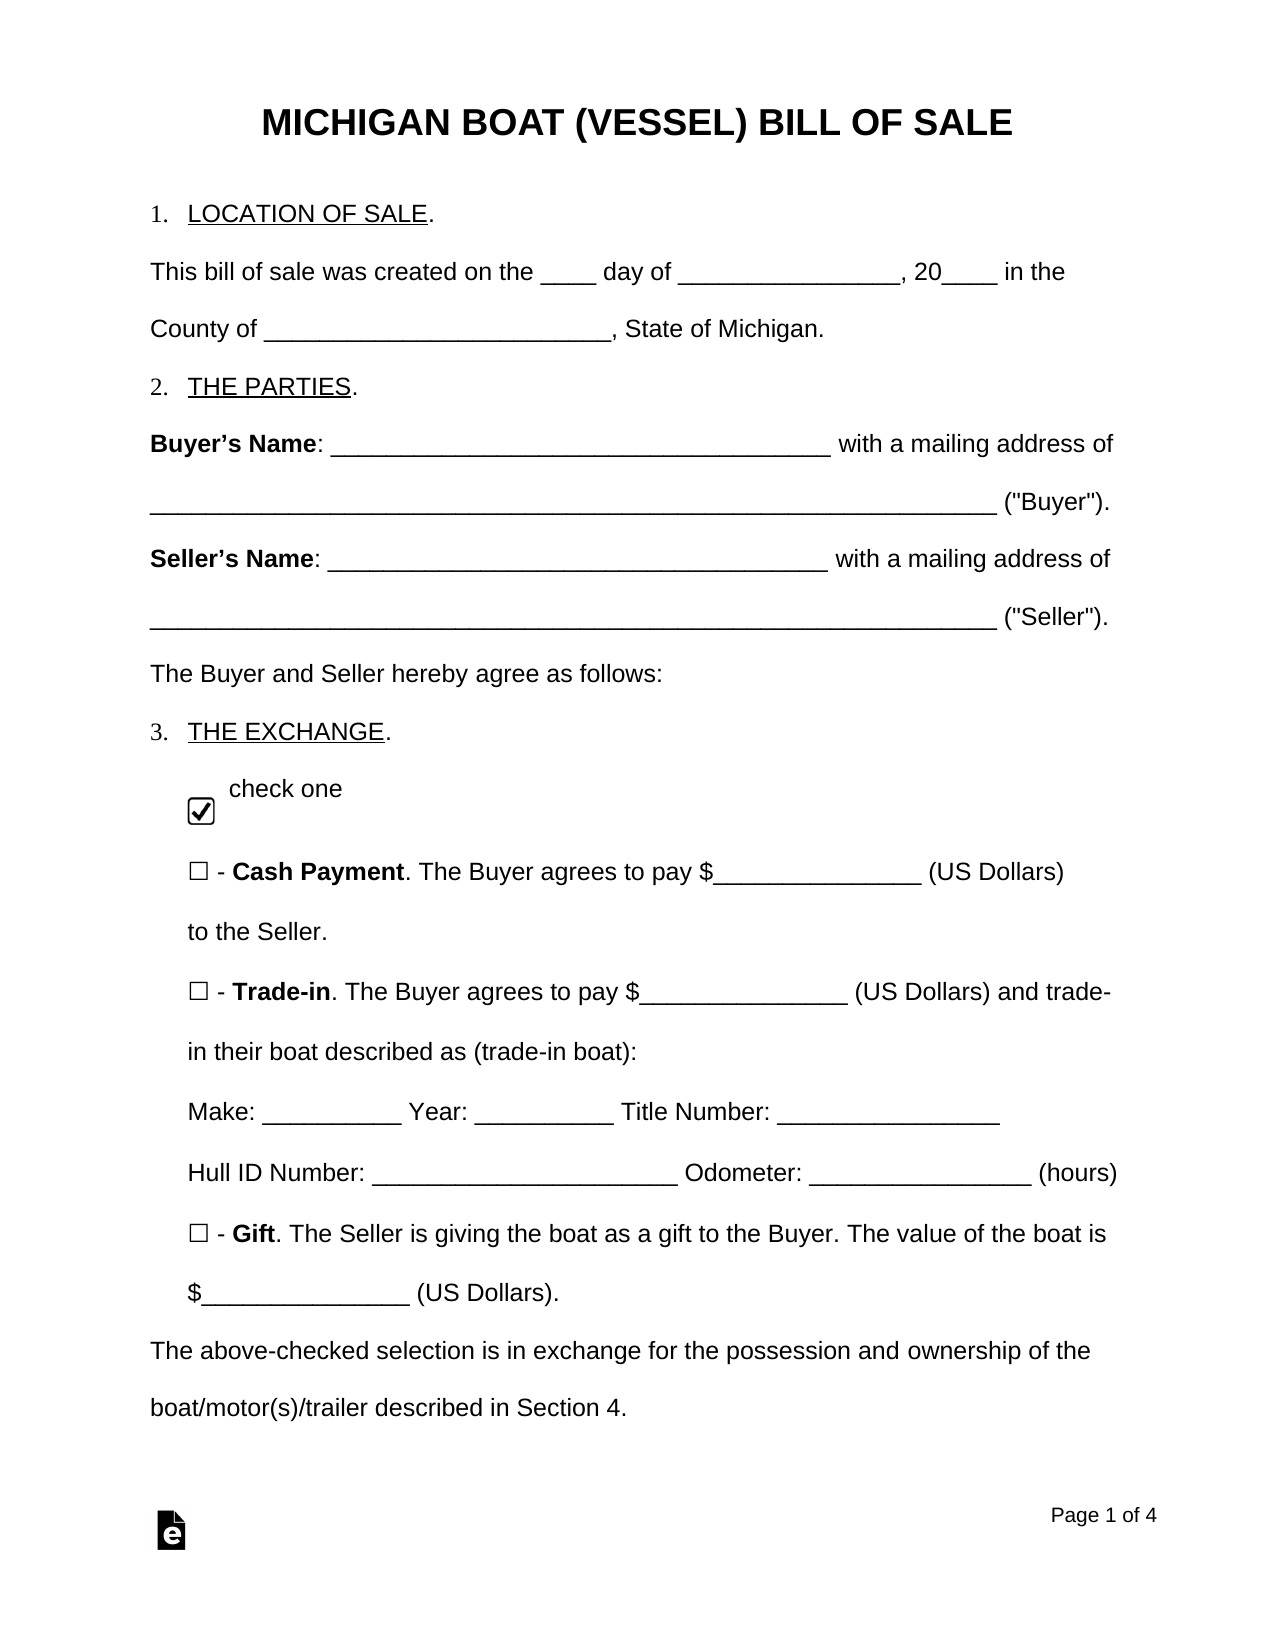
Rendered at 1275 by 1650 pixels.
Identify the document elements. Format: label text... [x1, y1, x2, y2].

list _____________________________________________________________ ("Buyer"). [150, 487, 1125, 515]
text ☐ - Cash Payment. The Buyer agrees to pay $_______________ (US Dollars) to the Seller. [187, 854, 1125, 945]
text Hull ID Number: ______________________ Odometer: ________________ (hours) [187, 1158, 1127, 1187]
list The Buyer and Seller hereby agree as follows: [150, 659, 1125, 688]
list THE PARTIES. [150, 371, 1125, 400]
list THE EXCHANGE. [150, 717, 1125, 746]
list _____________________________________________________________ ("Seller"). [150, 602, 1125, 630]
list Seller’s Name: ____________________________________ with a mailing address of [150, 544, 1125, 573]
list check one [187, 774, 1125, 825]
list LOCATION OF SALE. [150, 199, 1125, 228]
text Make: __________ Year: __________ Title Number: ________________ [187, 1097, 1127, 1126]
text ☐ - Gift. The Seller is giving the boat as a gift to the Buyer. The value of the boat is $_______________ (US Dollars). [187, 1215, 1125, 1307]
text The above-checked selection is in exchange for the possession and ownership of the boat/motor(s)/trailer described in Section 4. [150, 1336, 1125, 1422]
text This bill of sale was created on the ____ day of ________________, 20____ in the County of _________________________, State of Michigan. [150, 256, 1125, 343]
subtitle MICHIGAN BOAT (VESSEL) BILL OF SALE [150, 100, 1125, 143]
text ☐ - Trade-in. The Buyer agrees to pay $_______________ (US Dollars) and trade-in their boat described as (trade-in boat): [187, 974, 1125, 1066]
list Buyer’s Name: ____________________________________ with a mailing address of [150, 429, 1125, 458]
